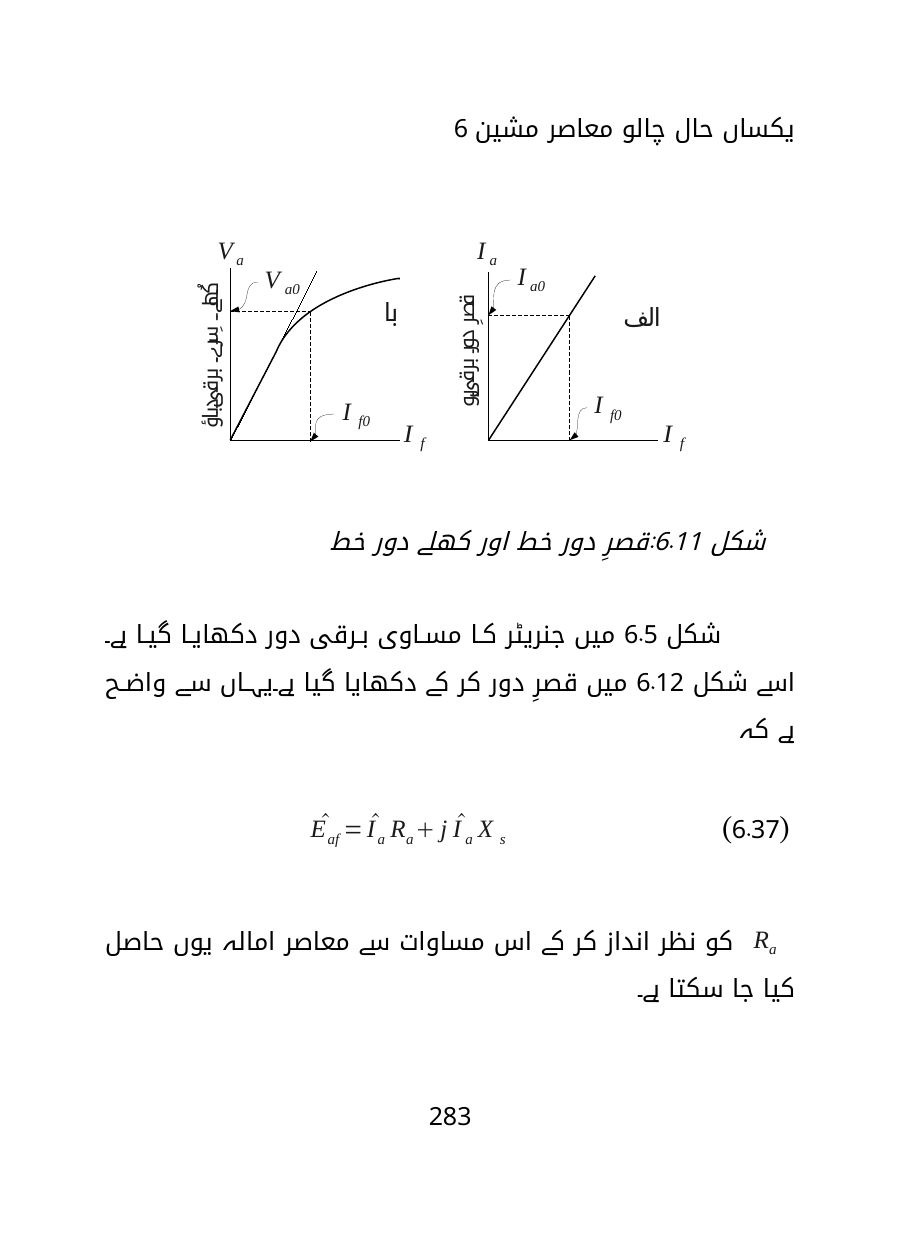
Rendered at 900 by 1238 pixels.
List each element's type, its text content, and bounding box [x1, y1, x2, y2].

text شکل 6.11:قصرِ دور خط اور کھلے دور خط [135, 195, 765, 565]
table_header [105, 801, 700, 872]
text شکل 6.5 میں جنریٹر کا مساوی برقی دور دکھایا گیا ہے۔ اسے شکل 6.12 میں قصرِ دور کر کے دکھایا گیا ہے۔یہاں سے واضح ہے کہ [105, 612, 795, 754]
table_header (6.37) [700, 801, 795, 872]
text کو نظر انداز کر کے اس مساوات سے معاصر امالہ یوں حاصل کیا جا سکتا ہے۔ [105, 918, 795, 1013]
